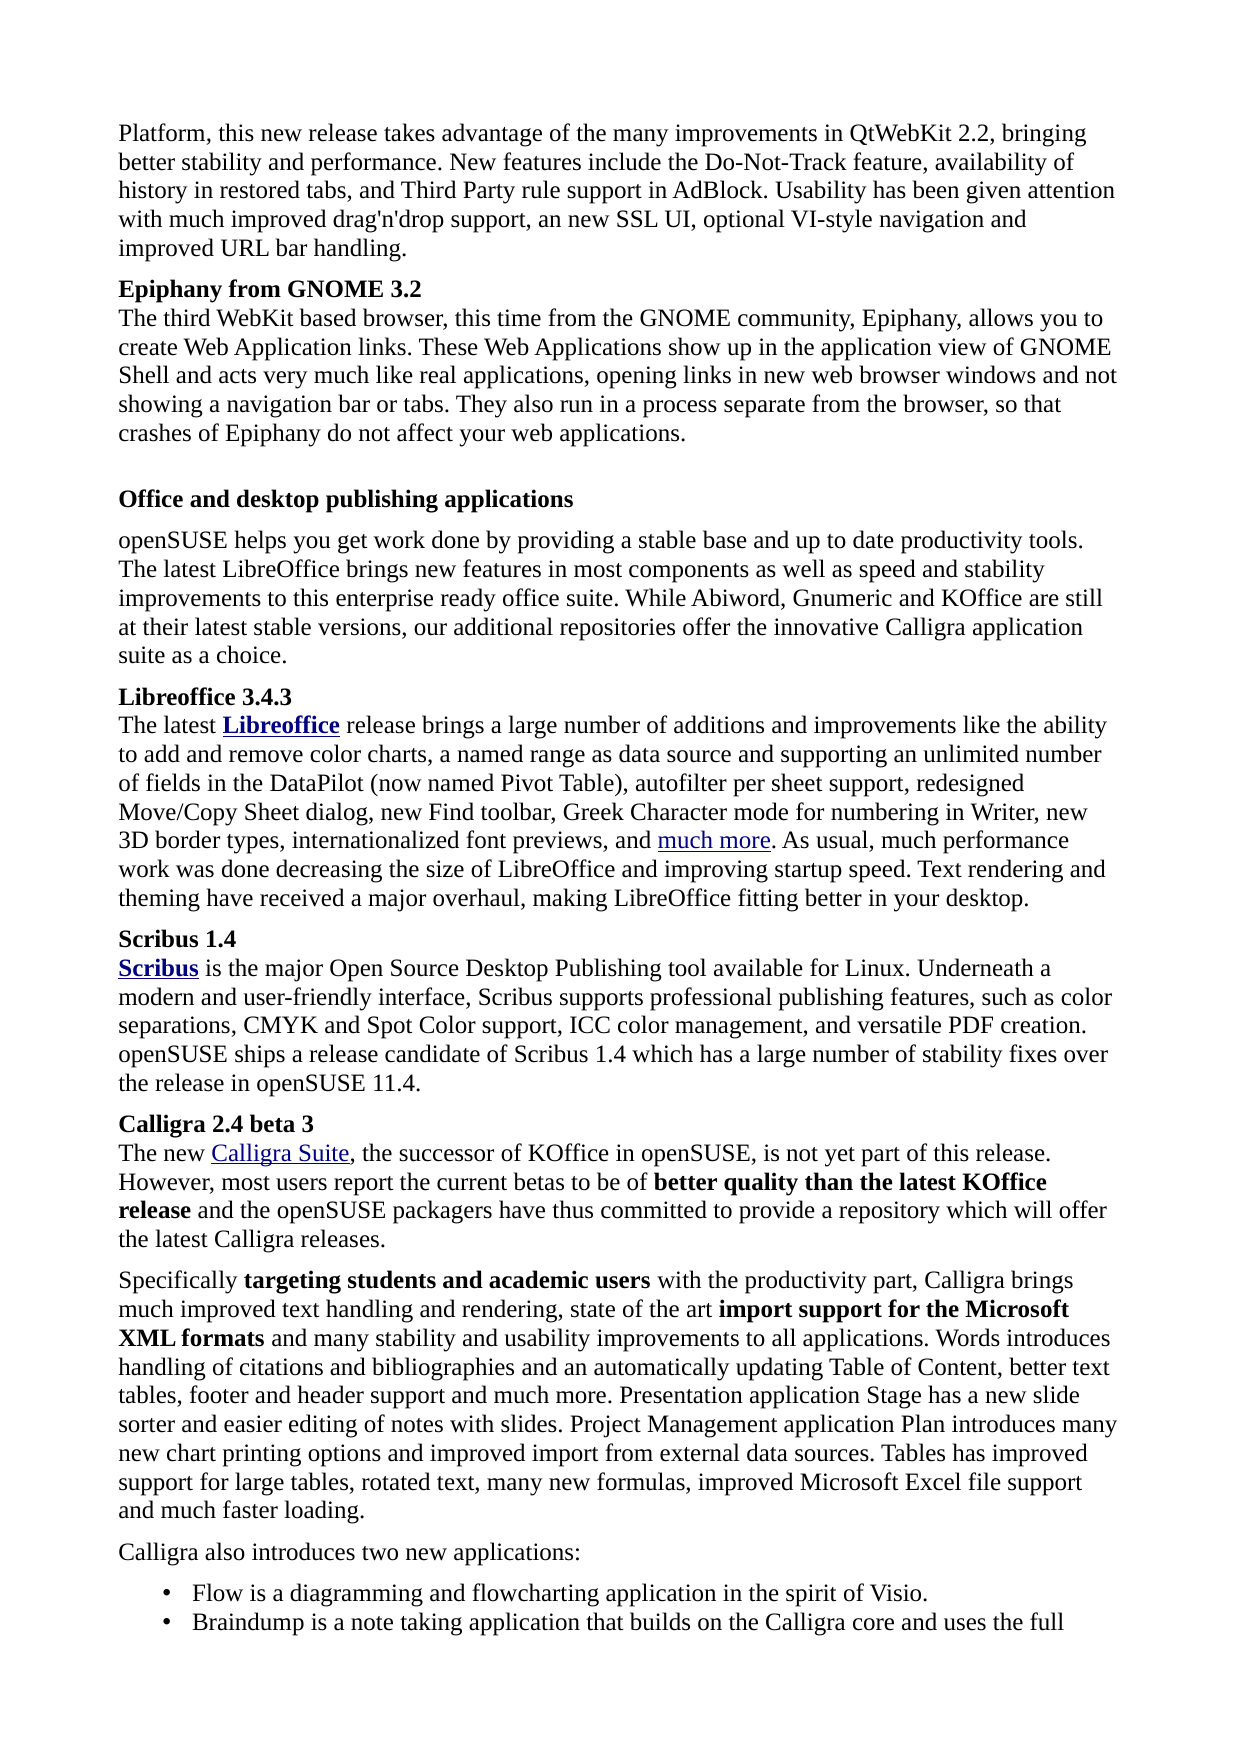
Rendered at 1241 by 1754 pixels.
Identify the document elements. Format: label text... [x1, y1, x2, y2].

subtitle Office and desktop publishing applications [118, 484, 1122, 513]
text Scribus 1.4 Scribus is the major Open Source Desktop Publishing tool available for Linux. Underneath a modern and user-friendly interface, Scribus supports professional publishing features, such as color separations, CMYK and Spot Color support, ICC color management, and versatile PDF creation. openSUSE ships a release candidate of Scribus 1.4 which has a large number of stability fixes over the release in openSUSE 11.4. [118, 924, 1122, 1097]
list Flow is a diagramming and flowcharting application in the spirit of Visio. [162, 1578, 1122, 1607]
text Calligra also introduces two new applications: [118, 1537, 1122, 1566]
list Braindump is a note taking application that builds on the Calligra core and uses the full [162, 1607, 1122, 1636]
text Libreoffice 3.4.3 The latest Libreoffice release brings a large number of additions and improvements like the ability to add and remove color charts, a named range as data source and supporting an unlimited number of fields in the DataPilot (now named Pivot Table), autofilter per sheet support, redesigned Move/Copy Sheet dialog, new Find toolbar, Greek Character mode for numbering in Writer, new 3D border types, internationalized font previews, and much more. As usual, much performance work was done decreasing the size of LibreOffice and improving startup speed. Text rendering and theming have received a major overhaul, making LibreOffice fitting better in your desktop. [118, 682, 1122, 912]
text Calligra 2.4 beta 3 The new Calligra Suite, the successor of KOffice in openSUSE, is not yet part of this release. However, most users report the current betas to be of better quality than the latest KOffice release and the openSUSE packagers have thus committed to provide a repository which will offer the latest Calligra releases. [118, 1109, 1122, 1253]
text Specifically targeting students and academic users with the productivity part, Calligra brings much improved text handling and rendering, state of the art import support for the Microsoft XML formats and many stability and usability improvements to all applications. Words introduces handling of citations and bibliographies and an automatically updating Table of Content, better text tables, footer and header support and much more. Presentation application Stage has a new slide sorter and easier editing of notes with slides. Project Management application Plan introduces many new chart printing options and improved import from external data sources. Tables has improved support for large tables, rotated text, many new formulas, improved Microsoft Excel file support and much faster loading. [118, 1266, 1122, 1524]
text Platform, this new release takes advantage of the many improvements in QtWebKit 2.2, bringing better stability and performance. New features include the Do-Not-Track feature, availability of history in restored tabs, and Third Party rule support in AdBlock. Usability has been given attention with much improved drag'n'drop support, an new SSL UI, optional VI-style navigation and improved URL bar handling. [118, 118, 1122, 262]
text openSUSE helps you get work done by providing a stable base and up to date productivity tools. The latest LibreOffice brings new features in most components as well as speed and stability improvements to this enterprise ready office suite. While Abiword, Gnumeric and KOffice are still at their latest stable versions, our additional repositories offer the innovative Calligra application suite as a choice. [118, 526, 1122, 669]
text Epiphany from GNOME 3.2 The third WebKit based browser, this time from the GNOME community, Epiphany, allows you to create Web Application links. These Web Applications show up in the application view of GNOME Shell and acts very much like real applications, opening links in new web browser windows and not showing a navigation bar or tabs. They also run in a process separate from the browser, so that crashes of Epiphany do not affect your web applications. [118, 274, 1122, 447]
